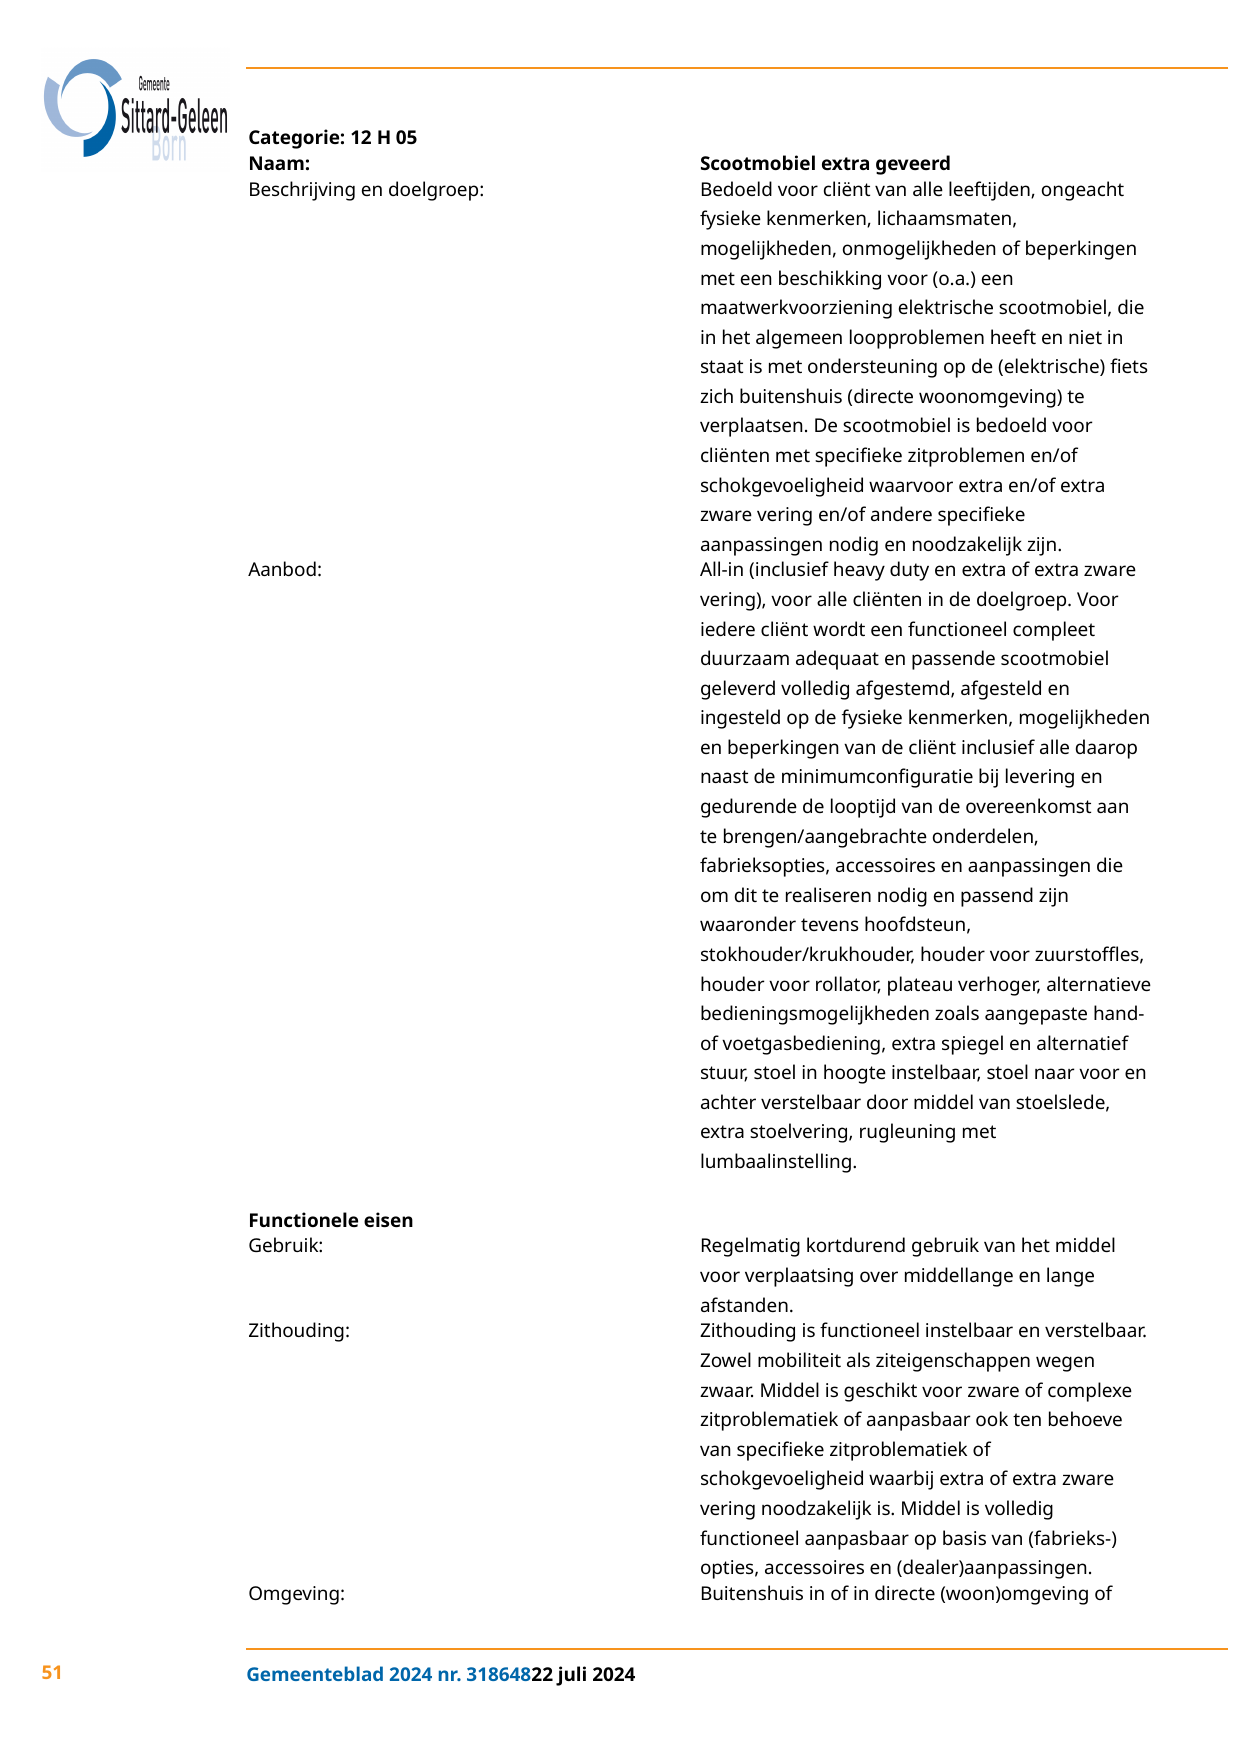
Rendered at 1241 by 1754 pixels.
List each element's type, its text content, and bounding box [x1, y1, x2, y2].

table_cell Scootmobiel extra geveerd [700, 150, 1152, 176]
table_cell Regelmatig kortdurend gebruik van het middel voor verplaatsing over middellange en lange afstanden. [700, 1233, 1152, 1318]
table_cell Beschrijving en doelgroep: [248, 176, 700, 557]
table_cell All-in (inclusief heavy duty en extra of extra zware vering), voor alle cliënten in de doelgroep. Voor iedere cliënt wordt een functioneel compleet duurzaam adequaat en passende scootmobiel geleverd volledig afgestemd, afgesteld en ingesteld op de fysieke kenmerken, mogelijkheden en beperkingen van de cliënt inclusief alle daarop naast de minimumconfiguratie bij levering en gedurende de looptijd van de overeenkomst aan te brengen/aangebrachte onderdelen, fabrieksopties, accessoires en aanpassingen die om dit te realiseren nodig en passend zijn waaronder tevens hoofdsteun, stokhouder/krukhouder, houder voor zuurstoffles, houder voor rollator, plateau verhoger, alternatieve bedieningsmogelijkheden zoals aangepaste hand- of voetgasbediening, extra spiegel en alternatief stuur, stoel in hoogte instelbaar, stoel naar voor en achter verstelbaar door middel van stoelslede, extra stoelvering, rugleuning met lumbaalinstelling. [700, 557, 1152, 1174]
picture [41, 47, 231, 172]
table_cell Omgeving: [248, 1580, 700, 1606]
table_cell Buitenshuis in of in directe (woon)omgeving of [700, 1580, 1152, 1606]
table_cell Aanbod: [248, 557, 700, 1174]
table_cell Zithouding: [248, 1318, 700, 1580]
table_cell Bedoeld voor cliënt van alle leeftijden, ongeacht fysieke kenmerken, lichaamsmaten, mogelijkheden, onmogelijkheden of beperkingen met een beschikking voor (o.a.) een maatwerkvoorziening elektrische scootmobiel, die in het algemeen loopproblemen heeft en niet in staat is met ondersteuning op de (elektrische) fiets zich buitenshuis (directe woonomgeving) te verplaatsen. De scootmobiel is bedoeld voor cliënten met specifieke zitproblemen en/of schokgevoeligheid waarvoor extra en/of extra zware vering en/of andere specifieke aanpassingen nodig en noodzakelijk zijn. [700, 176, 1152, 557]
table_header [700, 1207, 1152, 1233]
table_header Categorie: 12 H 05 [248, 125, 700, 150]
table_cell Gebruik: [248, 1233, 700, 1318]
table_header Functionele eisen [248, 1207, 700, 1233]
table_cell Naam: [248, 150, 700, 176]
table_header [700, 125, 1152, 150]
table_cell Zithouding is functioneel instelbaar en verstelbaar. Zowel mobiliteit als ziteigenschappen wegen zwaar. Middel is geschikt voor zware of complexe zitproblematiek of aanpasbaar ook ten behoeve van specifieke zitproblematiek of schokgevoeligheid waarbij extra of extra zware vering noodzakelijk is. Middel is volledig functioneel aanpasbaar op basis van (fabrieks-) opties, accessoires en (dealer)aanpassingen. [700, 1318, 1152, 1580]
